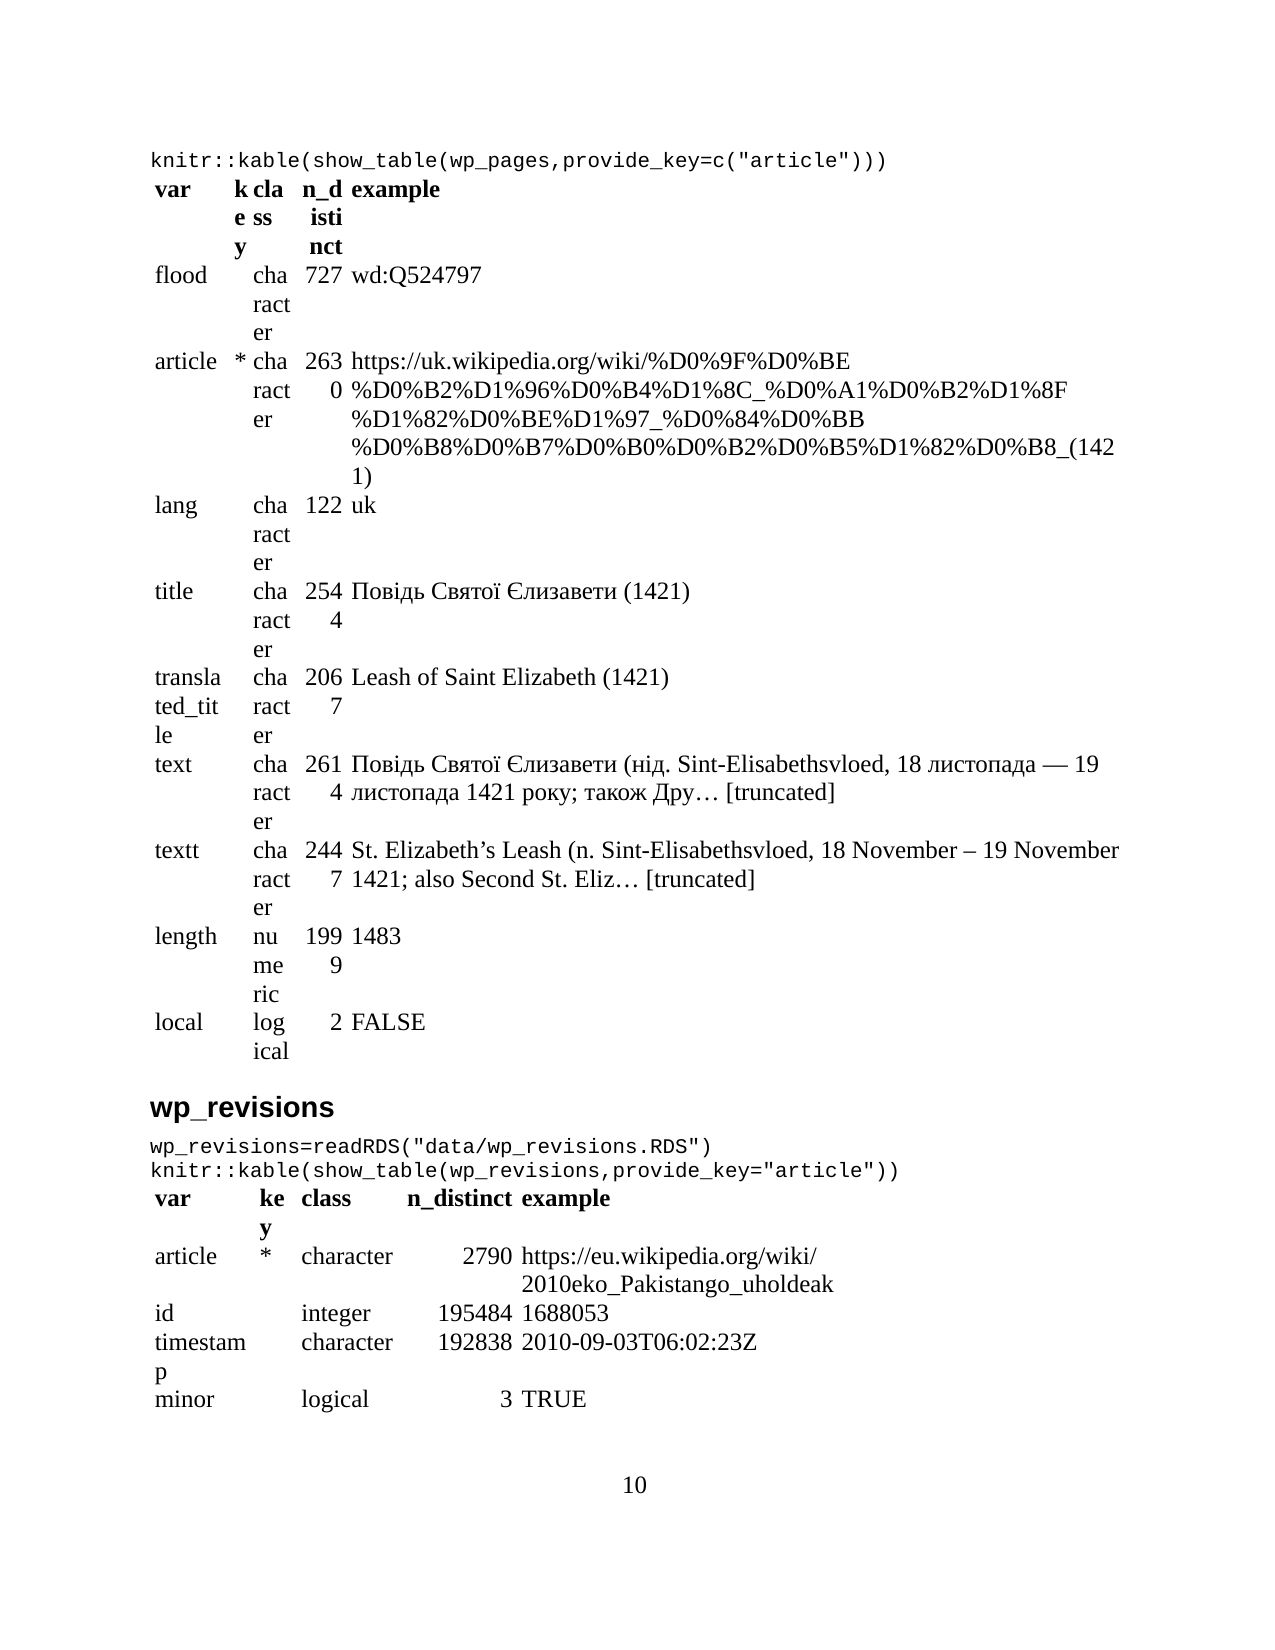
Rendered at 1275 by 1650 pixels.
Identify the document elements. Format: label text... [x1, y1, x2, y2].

table_cell flood [150, 260, 230, 346]
table_cell https://uk.wikipedia.org/wiki/%D0%9F%D0%BE%D0%B2%D1%96%D0%B4%D1%8C_%D0%A1%D0%B2%D1%8F%D1%82%D0%BE%D1%97_%D0%84%D0%BB%D0%B8%D0%B7%D0%B0%D0%B2%D0%B5%D1%82%D0%B8_(1421) [347, 346, 1125, 490]
table_cell [255, 1327, 297, 1384]
table_cell 2630 [295, 346, 347, 490]
table_cell 192838 [402, 1327, 517, 1384]
text knitr::kable(show_table(wp_pages,provide_key=c("article"))) [150, 150, 1125, 174]
table_cell wd:Q524797 [347, 260, 1125, 346]
table_cell 2 [295, 1008, 347, 1065]
table_cell character [248, 835, 295, 921]
table_cell 1999 [295, 921, 347, 1007]
table_cell * [255, 1241, 297, 1298]
table_cell 2067 [295, 663, 347, 749]
table_cell [230, 663, 248, 749]
table_cell St. Elizabeth’s Leash (n. Sint-Elisabethsvloed, 18 November – 19 November 1421; also Second St. Eliz… [truncated] [347, 835, 1125, 921]
table_cell character [248, 490, 295, 576]
table_cell character [248, 663, 295, 749]
table_cell uk [347, 490, 1125, 576]
table_cell logical [297, 1385, 402, 1413]
table_cell character [248, 260, 295, 346]
table_cell integer [297, 1298, 402, 1327]
table_cell [255, 1298, 297, 1327]
table_header class [297, 1183, 402, 1241]
subtitle wp_revisions [150, 1090, 1125, 1123]
table_header n_distinct [295, 174, 347, 260]
table_cell 3 [402, 1385, 517, 1413]
table_cell 1483 [347, 921, 1125, 1007]
table_header key [230, 174, 248, 260]
table_cell 2614 [295, 749, 347, 835]
table_cell Повідь Святої Єлизавети (1421) [347, 576, 1125, 662]
table_header example [347, 174, 1125, 260]
table_header var [150, 174, 230, 260]
table_cell FALSE [347, 1008, 1125, 1065]
table_header var [150, 1183, 255, 1241]
table_header n_distinct [402, 1183, 517, 1241]
table_cell Повідь Святої Єлизавети (нід. Sint-Elisabethsvloed, 18 листопада — 19 листопада 1421 року; також Дру… [truncated] [347, 749, 1125, 835]
table_cell [230, 490, 248, 576]
table_cell article [150, 1241, 255, 1298]
table_cell [230, 749, 248, 835]
table_cell translated_title [150, 663, 230, 749]
table_cell TRUE [517, 1385, 1125, 1413]
table_cell [230, 921, 248, 1007]
table_cell character [297, 1327, 402, 1384]
table_cell 2790 [402, 1241, 517, 1298]
table_cell * [230, 346, 248, 490]
table_cell 2544 [295, 576, 347, 662]
table_cell 2010-09-03T06:02:23Z [517, 1327, 1125, 1384]
table_cell timestamp [150, 1327, 255, 1384]
table_cell 727 [295, 260, 347, 346]
table_cell 1688053 [517, 1298, 1125, 1327]
table_cell textt [150, 835, 230, 921]
table_cell lang [150, 490, 230, 576]
text knitr::kable(show_table(wp_revisions,provide_key="article")) [150, 1159, 1125, 1183]
table_cell minor [150, 1385, 255, 1413]
table_header key [255, 1183, 297, 1241]
table_cell character [248, 346, 295, 490]
table_cell character [248, 749, 295, 835]
table_header example [517, 1183, 1125, 1241]
table_header class [248, 174, 295, 260]
table_cell [230, 1008, 248, 1065]
table_cell id [150, 1298, 255, 1327]
table_cell numeric [248, 921, 295, 1007]
table_cell character [297, 1241, 402, 1298]
table_cell 2447 [295, 835, 347, 921]
table_cell [230, 576, 248, 662]
table_cell text [150, 749, 230, 835]
table_cell local [150, 1008, 230, 1065]
table_cell 195484 [402, 1298, 517, 1327]
table_cell title [150, 576, 230, 662]
table_cell [230, 260, 248, 346]
table_cell [255, 1385, 297, 1413]
table_cell [230, 835, 248, 921]
table_cell length [150, 921, 230, 1007]
table_cell 122 [295, 490, 347, 576]
text wp_revisions=readRDS("data/wp_revisions.RDS") [150, 1136, 1125, 1159]
table_cell article [150, 346, 230, 490]
table_cell https://eu.wikipedia.org/wiki/2010eko_Pakistango_uholdeak [517, 1241, 1125, 1298]
table_cell logical [248, 1008, 295, 1065]
table_cell Leash of Saint Elizabeth (1421) [347, 663, 1125, 749]
table_cell character [248, 576, 295, 662]
